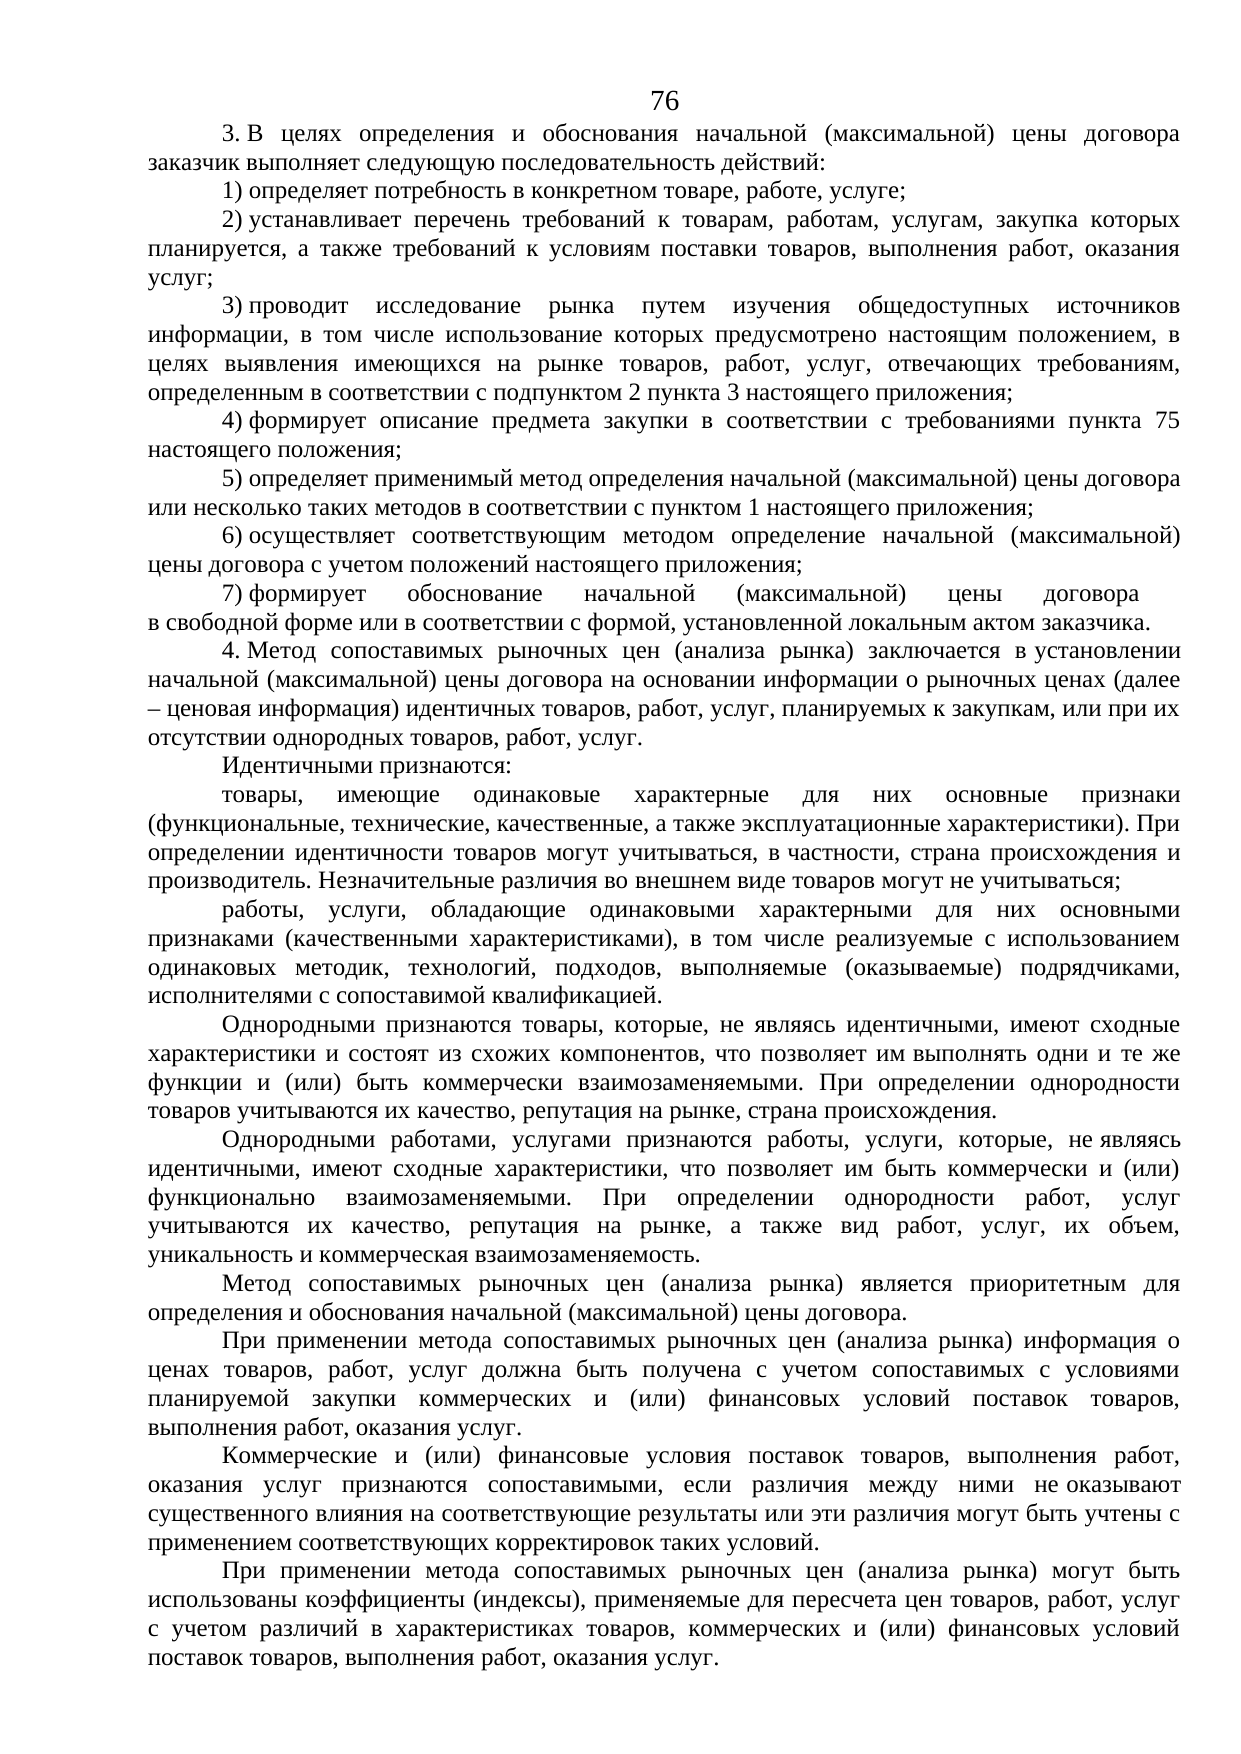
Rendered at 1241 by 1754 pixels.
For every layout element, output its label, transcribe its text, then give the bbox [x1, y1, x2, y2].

text товары, имеющие одинаковые характерные для них основные признаки (функциональные, технические, качественные, а также эксплуатационные характеристики). При определении идентичности товаров могут учитываться, в частности, страна происхождения и производитель. Незначительные различия во внешнем виде товаров могут не учитываться; [148, 779, 1181, 894]
text 6) осуществляет соответствующим методом определение начальной (максимальной) цены договора с учетом положений настоящего приложения; [148, 521, 1181, 578]
text Идентичными признаются: [148, 751, 1181, 779]
text Однородными работами, услугами признаются работы, услуги, которые, не являясь идентичными, имеют сходные характеристики, что позволяет им быть коммерчески и (или) функционально взаимозаменяемыми. При определении однородности работ, услуг учитываются их качество, репутация на рынке, а также вид работ, услуг, их объем, уникальность и коммерческая взаимозаменяемость. [148, 1124, 1181, 1268]
text 4. Метод сопоставимых рыночных цен (анализа рынка) заключается в установлении начальной (максимальной) цены договора на основании информации о рыночных ценах (далее – ценовая информация) идентичных товаров, работ, услуг, планируемых к закупкам, или при их отсутствии однородных товаров, работ, услуг. [148, 636, 1181, 751]
text При применении метода сопоставимых рыночных цен (анализа рынка) информация о ценах товаров, работ, услуг должна быть получена с учетом сопоставимых с условиями планируемой закупки коммерческих и (или) финансовых условий поставок товаров, выполнения работ, оказания услуг. [148, 1326, 1181, 1441]
text Метод сопоставимых рыночных цен (анализа рынка) является приоритетным для определения и обоснования начальной (максимальной) цены договора. [148, 1268, 1181, 1326]
text работы, услуги, обладающие одинаковыми характерными для них основными признаками (качественными характеристиками), в том числе реализуемые с использованием одинаковых методик, технологий, подходов, выполняемые (оказываемые) подрядчиками, исполнителями с сопоставимой квалификацией. [148, 894, 1181, 1009]
text 1) определяет потребность в конкретном товаре, работе, услуге; [148, 176, 1181, 204]
text 2) устанавливает перечень требований к товарам, работам, услугам, закупка которых планируется, а также требований к условиям поставки товаров, выполнения работ, оказания услуг; [148, 204, 1181, 291]
text 3) проводит исследование рынка путем изучения общедоступных источников информации, в том числе использование которых предусмотрено настоящим положением, в целях выявления имеющихся на рынке товаров, работ, услуг, отвечающих требованиям, определенным в соответствии с подпунктом 2 пункта 3 настоящего приложения; [148, 291, 1181, 406]
text При применении метода сопоставимых рыночных цен (анализа рынка) могут быть использованы коэффициенты (индексы), применяемые для пересчета цен товаров, работ, услуг с учетом различий в характеристиках товаров, коммерческих и (или) финансовых условий поставок товаров, выполнения работ, оказания услуг. [148, 1556, 1181, 1671]
text 5) определяет применимый метод определения начальной (максимальной) цены договора или несколько таких методов в соответствии с пунктом 1 настоящего приложения; [148, 463, 1181, 521]
text 3. В целях определения и обоснования начальной (максимальной) цены договора заказчик выполняет следующую последовательность действий: [148, 118, 1181, 176]
text 4) формирует описание предмета закупки в соответствии с требованиями пункта 75 настоящего положения; [148, 406, 1181, 463]
text Коммерческие и (или) финансовые условия поставок товаров, выполнения работ, оказания услуг признаются сопоставимыми, если различия между ними не оказывают существенного влияния на соответствующие результаты или эти различия могут быть учтены с применением соответствующих корректировок таких условий. [148, 1441, 1181, 1556]
text Однородными признаются товары, которые, не являясь идентичными, имеют сходные характеристики и состоят из схожих компонентов, что позволяет им выполнять одни и те же функции и (или) быть коммерчески взаимозаменяемыми. При определении однородности товаров учитываются их качество, репутация на рынке, страна происхождения. [148, 1009, 1181, 1124]
text 7) формирует обоснование начальной (максимальной) цены договора в свободной форме или в соответствии с формой, установленной локальным актом заказчика. [148, 578, 1181, 636]
